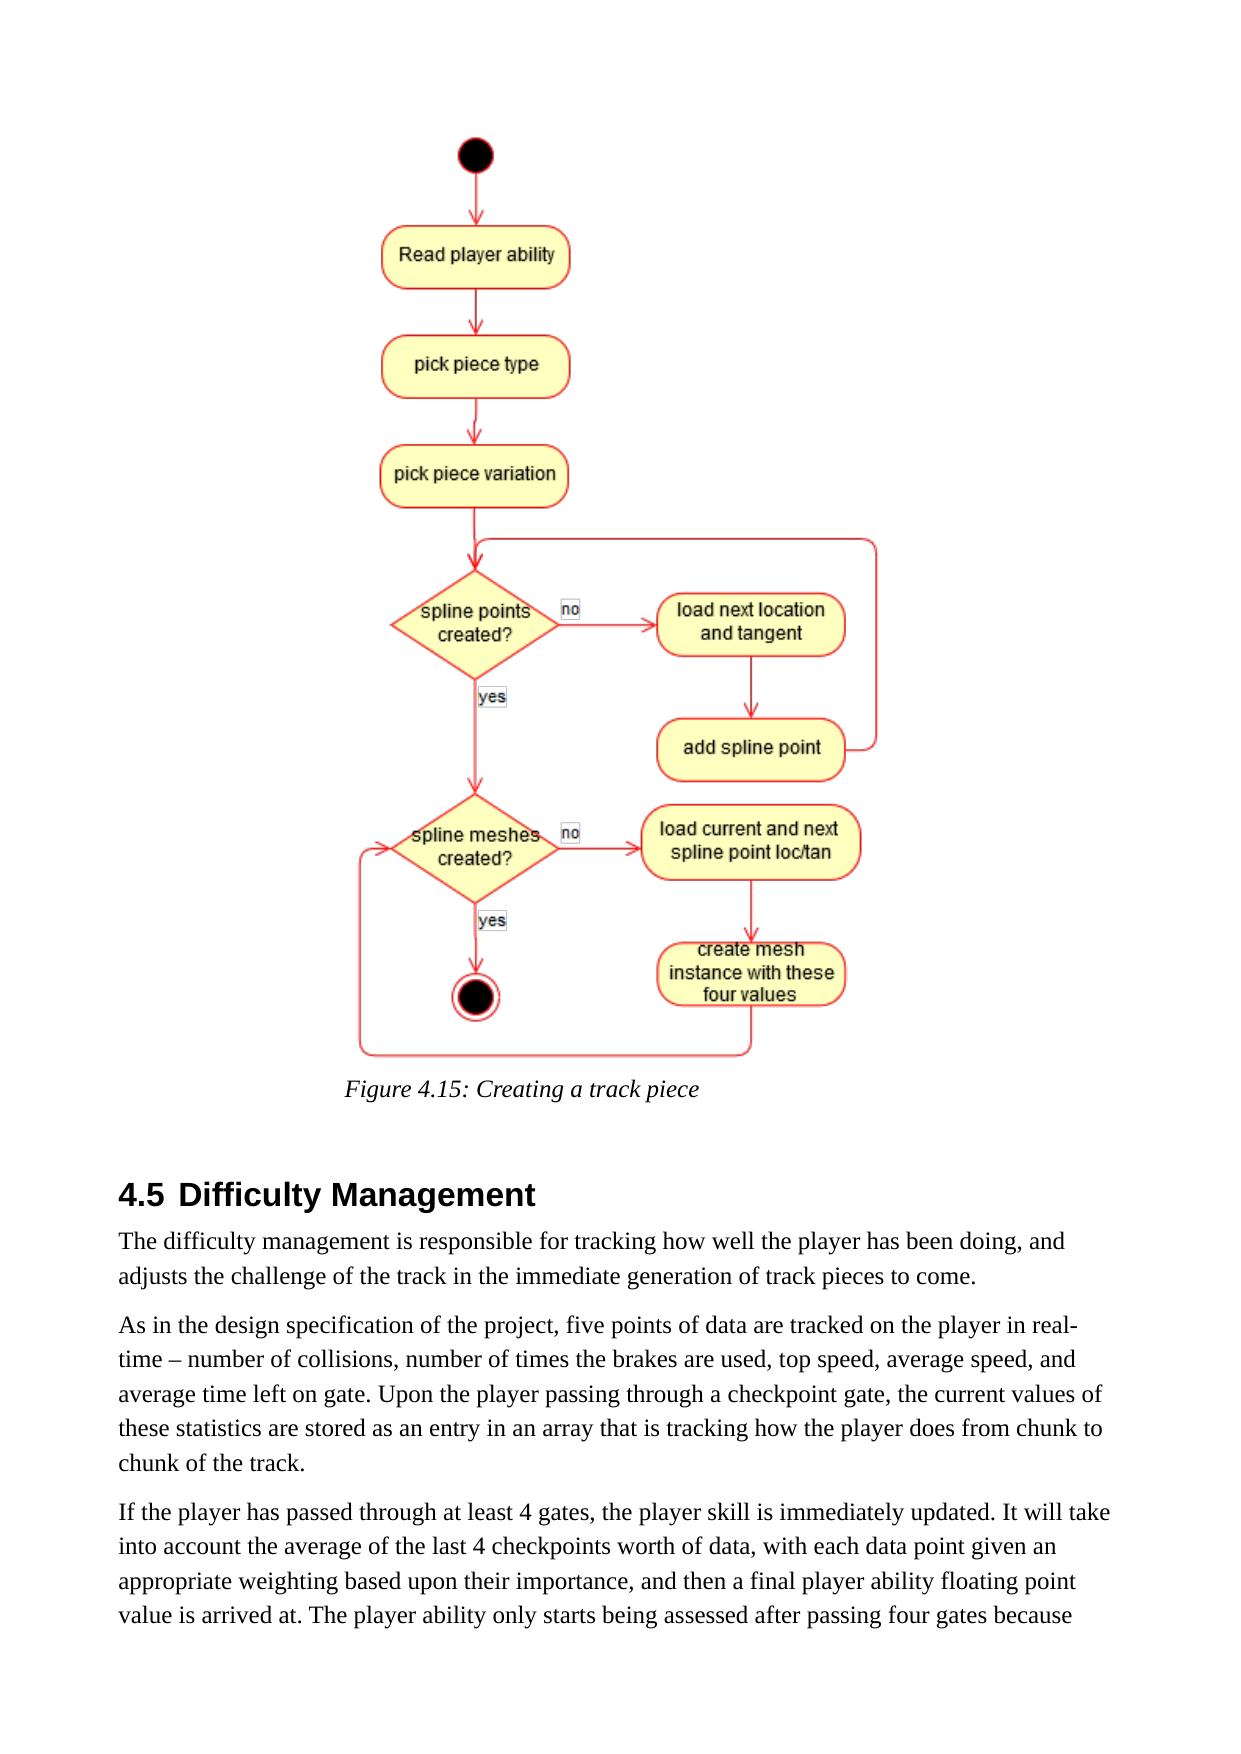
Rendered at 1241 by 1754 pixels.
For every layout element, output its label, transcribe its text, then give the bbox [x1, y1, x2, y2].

subtitle Difficulty Management [118, 1175, 1122, 1214]
text Figure 4.15: Creating a track piece [344, 131, 896, 1103]
text The difficulty management is responsible for tracking how well the player has been doing, and adjusts the challenge of the track in the immediate generation of track pieces to come. [118, 1226, 1122, 1289]
text If the player has passed through at least 4 gates, the player skill is immediately updated. It will take into account the average of the last 4 checkpoints worth of data, with each data point given an appropriate weighting based upon their importance, and then a final player ability floating point value is arrived at. The player ability only starts being assessed after passing four gates because [118, 1497, 1122, 1629]
text As in the design specification of the project, five points of data are tracked on the player in real-time – number of collisions, number of times the brakes are used, top speed, average speed, and average time left on gate. Upon the player passing through a checkpoint gate, the current values of these statistics are stored as an entry in an array that is tracking how the player does from chunk to chunk of the track. [118, 1310, 1122, 1476]
